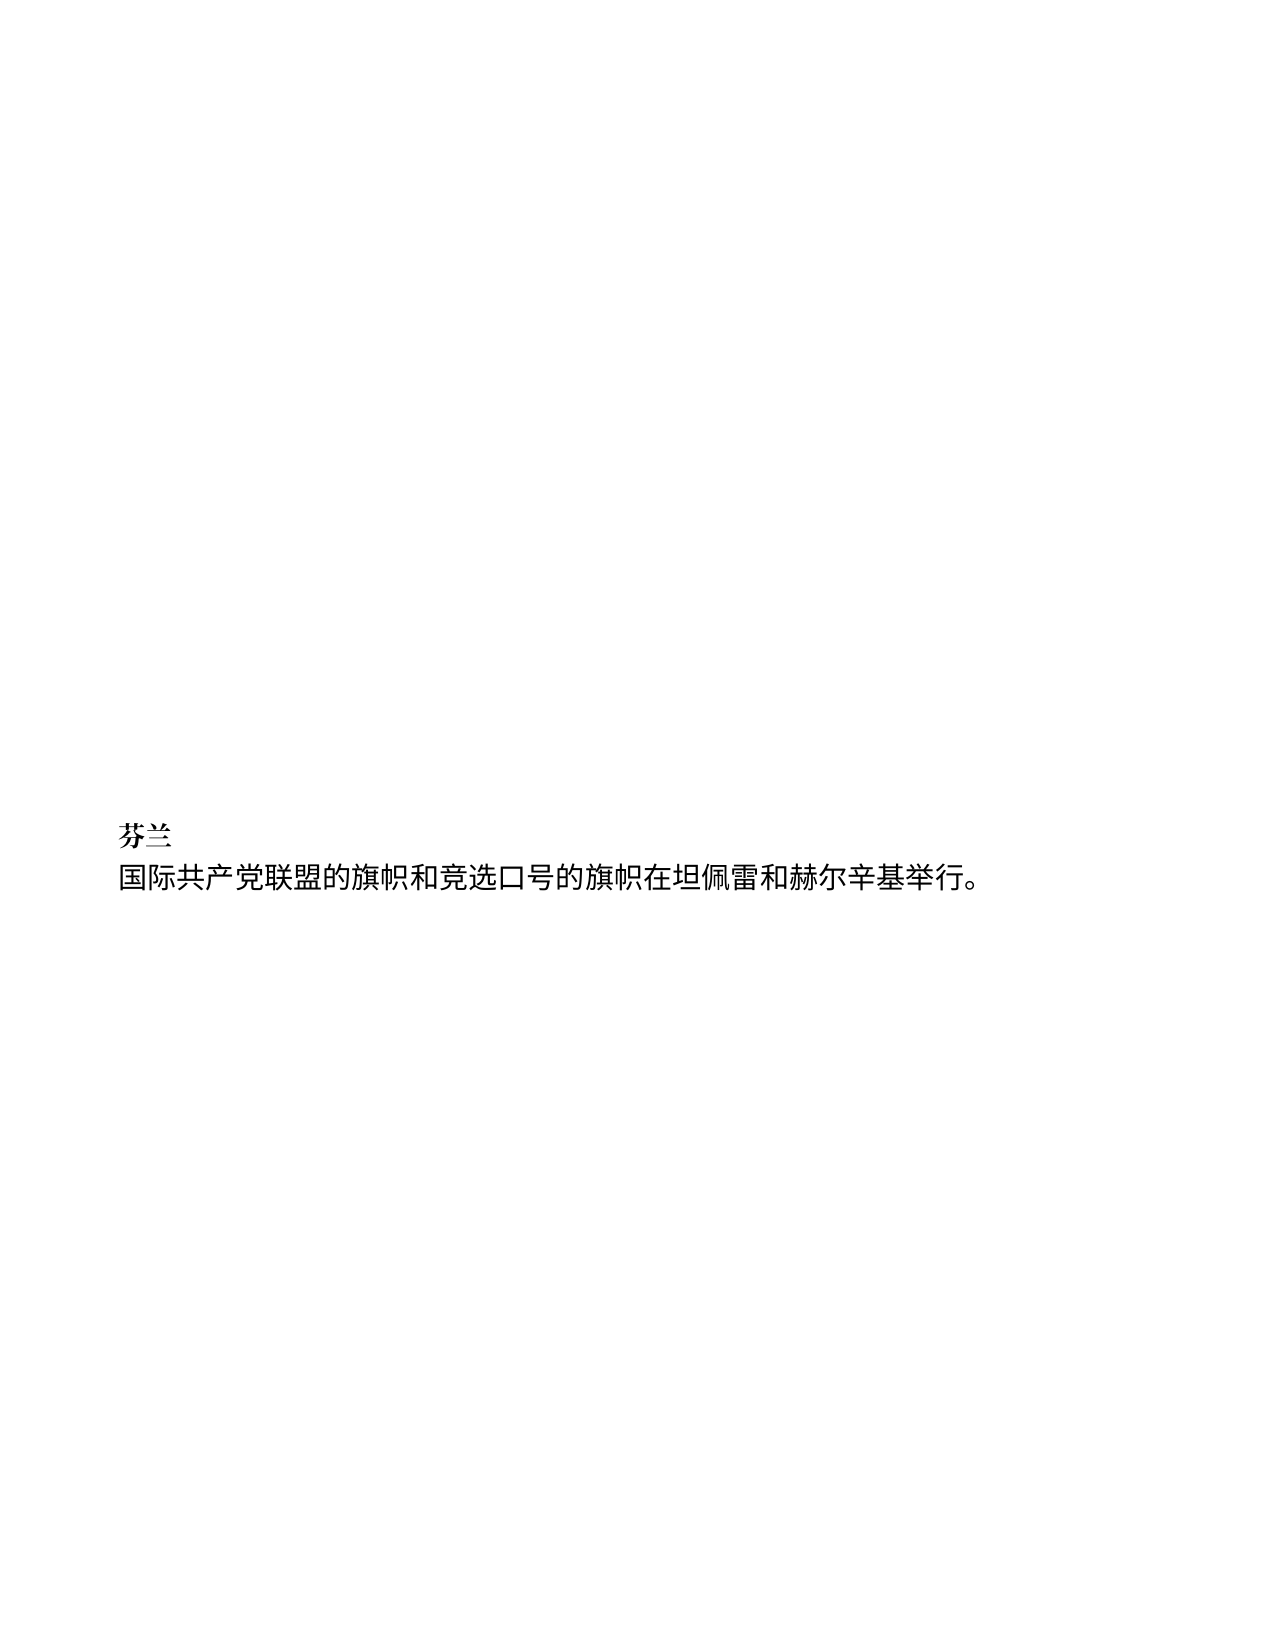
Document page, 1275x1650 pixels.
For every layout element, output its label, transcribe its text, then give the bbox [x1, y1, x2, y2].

subtitle 芬兰 [118, 815, 1157, 854]
text 国际共产党联盟的旗帜和竞选口号的旗帜在坦佩雷和赫尔辛基举行。 [118, 854, 1157, 896]
